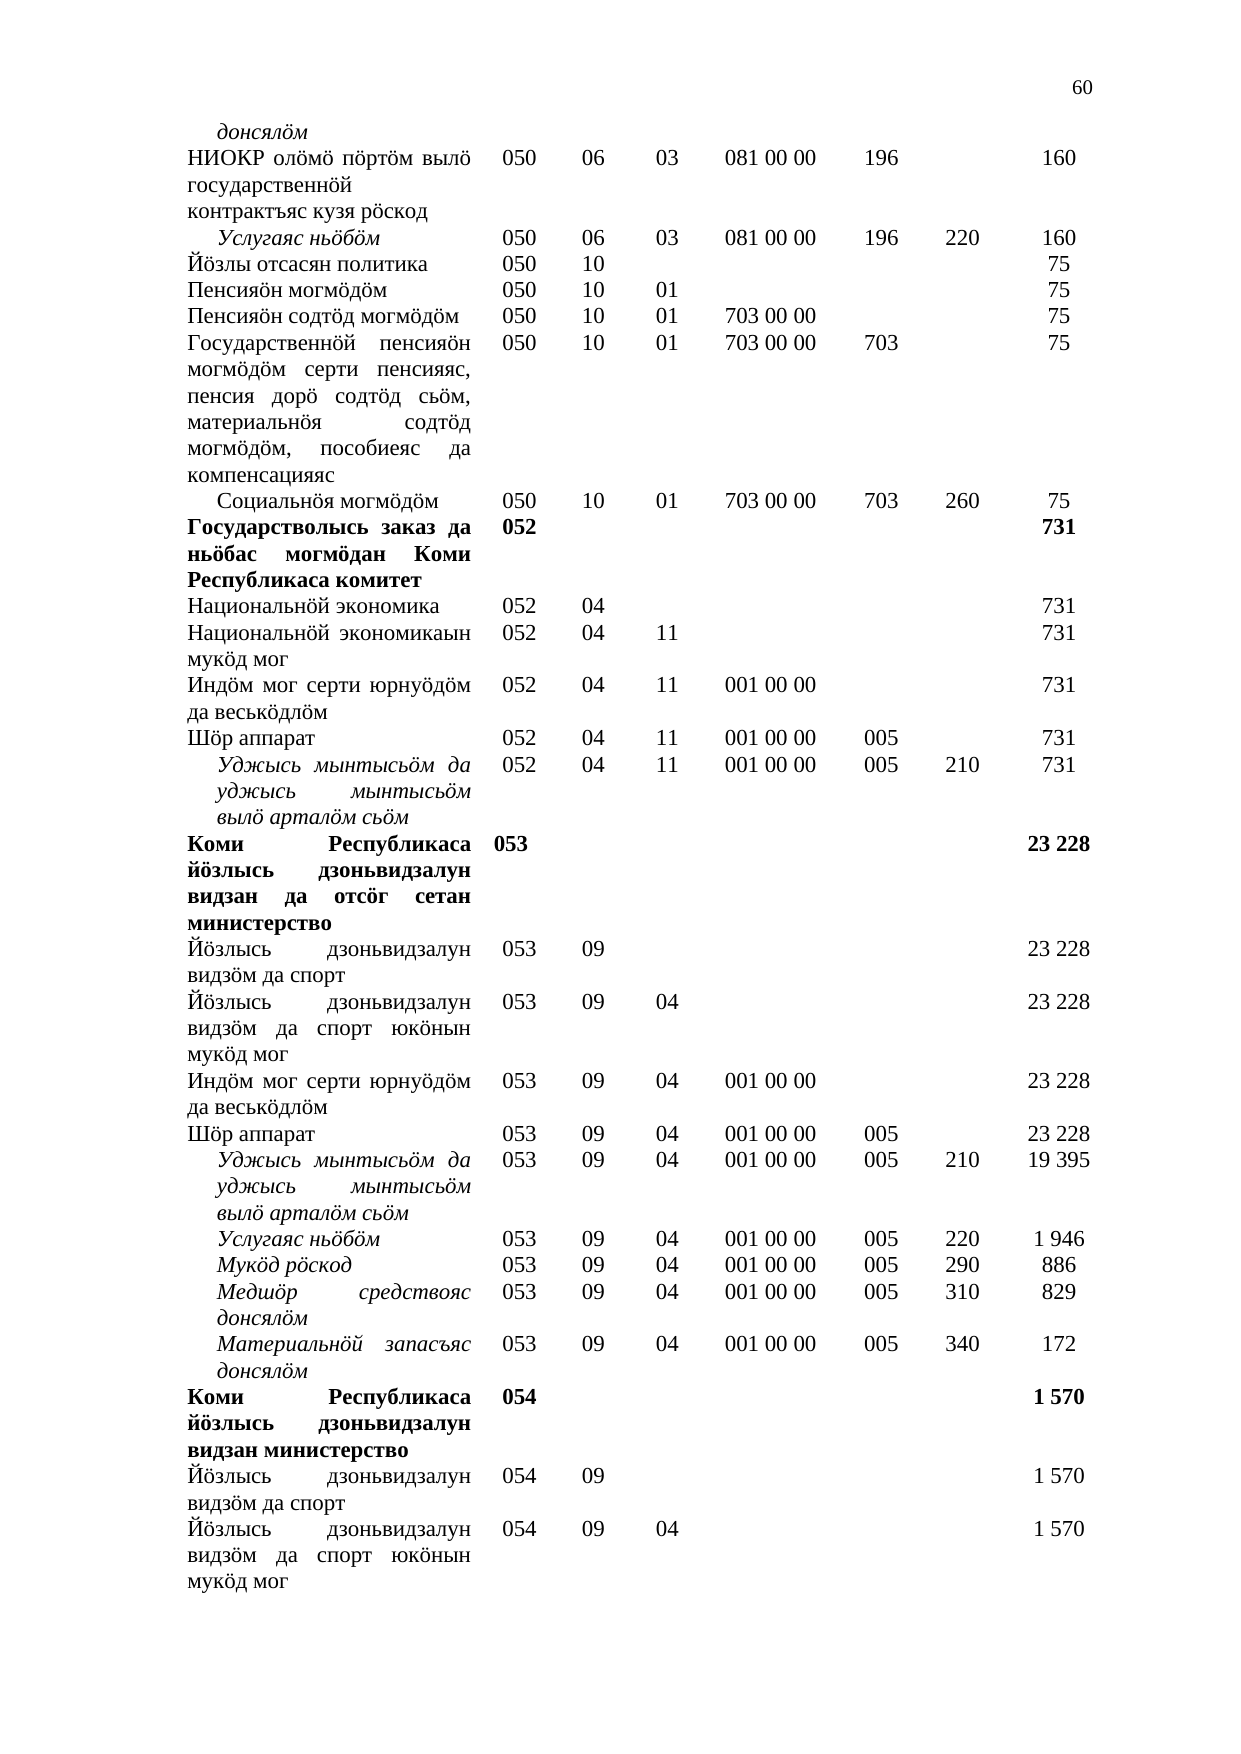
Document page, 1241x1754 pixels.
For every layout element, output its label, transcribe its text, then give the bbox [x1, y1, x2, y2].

table_cell [925, 1515, 999, 1594]
table_cell [925, 935, 999, 988]
table_cell 703 00 00 [704, 487, 837, 513]
table_cell 260 [925, 487, 999, 513]
table_cell [630, 1462, 704, 1515]
table_cell [704, 830, 837, 935]
table_cell 005 [837, 1120, 925, 1146]
table_cell 04 [556, 593, 630, 619]
table_cell 052 [482, 751, 556, 830]
table_cell 196 [837, 224, 925, 250]
table_cell [482, 118, 556, 144]
table_cell [999, 118, 1118, 144]
table_cell [704, 1515, 837, 1594]
table_cell [837, 1515, 925, 1594]
table_cell 731 [999, 672, 1118, 724]
table_cell 731 [999, 593, 1118, 619]
table_cell 001 00 00 [704, 1120, 837, 1146]
table_cell 01 [630, 329, 704, 487]
table_cell 09 [556, 1225, 630, 1251]
table_cell 054 [482, 1515, 556, 1594]
table_cell 053 [482, 1146, 556, 1225]
table_cell Пенсияöн содтöд могмöдöм [176, 303, 482, 329]
table_cell 053 [482, 1251, 556, 1278]
table_cell 75 [999, 276, 1118, 303]
table_cell 005 [837, 1330, 925, 1383]
table_cell [837, 1067, 925, 1119]
table_cell 01 [630, 303, 704, 329]
table_cell 1 570 [999, 1515, 1118, 1594]
table_cell [704, 935, 837, 988]
table_cell Социальнöя могмöдöм [176, 487, 482, 513]
table_cell [704, 276, 837, 303]
table_cell Шöр аппарат [176, 1120, 482, 1146]
table_cell [837, 830, 925, 935]
table_cell [925, 1383, 999, 1462]
table_cell 290 [925, 1251, 999, 1278]
table_cell [837, 672, 925, 724]
table_cell 053 [482, 1225, 556, 1251]
table_cell 210 [925, 751, 999, 830]
table_cell Йöзлысь дзоньвидзалун видзöм да спорт [176, 1462, 482, 1515]
table_cell [837, 593, 925, 619]
table_cell 01 [630, 276, 704, 303]
table_cell 23 228 [999, 830, 1118, 935]
table_cell 06 [556, 145, 630, 223]
table_cell 731 [999, 724, 1118, 751]
table_cell [925, 724, 999, 751]
table_cell Шöр аппарат [176, 724, 482, 751]
table_cell Государственнöй пенсияöн могмöдöм серти пенсияяс, пенсия дорö содтöд сьöм, материальнöя содтöд могмöдöм, пособиеяс да компенсацияяс [176, 329, 482, 487]
table_cell 053 [482, 1278, 556, 1330]
table_cell 160 [999, 145, 1118, 223]
table_cell 1 570 [999, 1383, 1118, 1462]
table_cell 005 [837, 751, 925, 830]
table_cell 001 00 00 [704, 1330, 837, 1383]
table_cell 886 [999, 1251, 1118, 1278]
table_cell 054 [482, 1462, 556, 1515]
table_cell 005 [837, 1251, 925, 1278]
table_cell Йöзлысь дзоньвидзалун видзöм да спорт юкöнын мукöд мог [176, 1515, 482, 1594]
table_cell [630, 593, 704, 619]
table_cell [925, 619, 999, 672]
table_cell [837, 514, 925, 592]
table_cell [704, 1462, 837, 1515]
table_cell Медшöр средствояс донсялöм [176, 1278, 482, 1330]
table_cell 1 570 [999, 1462, 1118, 1515]
table_cell 001 00 00 [704, 724, 837, 751]
table_cell 10 [556, 329, 630, 487]
table_cell [837, 1383, 925, 1462]
table_cell 11 [630, 751, 704, 830]
table_cell 005 [837, 1146, 925, 1225]
table_cell 09 [556, 1278, 630, 1330]
table_cell 10 [556, 250, 630, 276]
table_cell 081 00 00 [704, 145, 837, 223]
table_cell Йöзлы отсасян политика [176, 250, 482, 276]
table_cell Мукöд рöскод [176, 1251, 482, 1278]
table_cell 005 [837, 1278, 925, 1330]
table_cell 005 [837, 724, 925, 751]
table_cell [630, 514, 704, 592]
table_cell 75 [999, 250, 1118, 276]
table_cell Индöм мог серти юрнуöдöм да веськöдлöм [176, 672, 482, 724]
table_cell 050 [482, 276, 556, 303]
table_cell [704, 514, 837, 592]
table_cell 09 [556, 988, 630, 1067]
table_cell 172 [999, 1330, 1118, 1383]
table_cell 053 [482, 1067, 556, 1119]
table_cell 75 [999, 303, 1118, 329]
table_cell [925, 145, 999, 223]
table_cell Коми Республикаса йöзлысь дзоньвидзалун видзан да отсöг сетан министерство [176, 830, 482, 935]
table_cell 04 [556, 751, 630, 830]
table_cell 04 [630, 1251, 704, 1278]
table_cell 09 [556, 1515, 630, 1594]
table_cell 11 [630, 672, 704, 724]
table_cell 731 [999, 514, 1118, 592]
table_cell 081 00 00 [704, 224, 837, 250]
table_cell 10 [556, 303, 630, 329]
table_cell 04 [630, 1120, 704, 1146]
table_cell [630, 118, 704, 144]
table_cell 220 [925, 1225, 999, 1251]
table_cell [630, 830, 704, 935]
table_cell 050 [482, 145, 556, 223]
table_cell 23 228 [999, 935, 1118, 988]
table_cell [925, 1462, 999, 1515]
table_cell 04 [556, 672, 630, 724]
table_cell Уджысь мынтысьöм да уджысь мынтысьöм вылö арталöм сьöм [176, 1146, 482, 1225]
table_cell 310 [925, 1278, 999, 1330]
table_cell 09 [556, 1462, 630, 1515]
table_cell [837, 250, 925, 276]
table_cell 09 [556, 1120, 630, 1146]
table_cell Пенсияöн могмöдöм [176, 276, 482, 303]
table_cell 09 [556, 935, 630, 988]
table_cell [925, 1067, 999, 1119]
table_cell [630, 1383, 704, 1462]
table_cell 052 [482, 514, 556, 592]
table_cell 04 [630, 1225, 704, 1251]
table_cell [556, 830, 630, 935]
table_cell Материальнöй запасъяс донсялöм [176, 1330, 482, 1383]
table_cell 09 [556, 1330, 630, 1383]
table_cell 03 [630, 224, 704, 250]
table_cell 703 00 00 [704, 329, 837, 487]
table_cell Национальнöй экономикаын мукöд мог [176, 619, 482, 672]
table_cell [925, 593, 999, 619]
table_cell Услугаяс ньöбöм [176, 224, 482, 250]
table_cell 160 [999, 224, 1118, 250]
table_cell Индöм мог серти юрнуöдöм да веськöдлöм [176, 1067, 482, 1119]
table_cell 050 [482, 224, 556, 250]
table_cell 75 [999, 329, 1118, 487]
table_cell [837, 935, 925, 988]
table_cell [925, 1120, 999, 1146]
table_cell 04 [630, 1515, 704, 1594]
table_cell 001 00 00 [704, 1146, 837, 1225]
table_cell [704, 988, 837, 1067]
table_cell Услугаяс ньöбöм [176, 1225, 482, 1251]
table_cell 829 [999, 1278, 1118, 1330]
table_cell 09 [556, 1146, 630, 1225]
table_cell Йöзлысь дзоньвидзалун видзöм да спорт юкöнын мукöд мог [176, 988, 482, 1067]
table_cell 731 [999, 751, 1118, 830]
table_cell 340 [925, 1330, 999, 1383]
table_cell Коми Республикаса йöзлысь дзоньвидзалун видзан министерство [176, 1383, 482, 1462]
table_cell 050 [482, 329, 556, 487]
table_cell 053 [482, 1120, 556, 1146]
table_cell [704, 250, 837, 276]
table_cell [837, 303, 925, 329]
table_cell Национальнöй экономика [176, 593, 482, 619]
table_cell НИОКР олöмö пöртöм вылö государственнöй контрактъяс кузя рöскод [176, 145, 482, 223]
table_cell [556, 118, 630, 144]
table_cell 731 [999, 619, 1118, 672]
table_cell [925, 276, 999, 303]
table_cell 054 [482, 1383, 556, 1462]
table_cell Государстволысь заказ да ньöбас могмöдан Коми Республикаса комитет [176, 514, 482, 592]
table_cell 75 [999, 487, 1118, 513]
table_cell 1 946 [999, 1225, 1118, 1251]
table_cell [837, 988, 925, 1067]
table_cell 06 [556, 224, 630, 250]
table_cell [925, 672, 999, 724]
table_cell 053 [482, 830, 556, 935]
table_cell 050 [482, 487, 556, 513]
table_cell 703 00 00 [704, 303, 837, 329]
table_cell 11 [630, 724, 704, 751]
table_cell 09 [556, 1251, 630, 1278]
table_cell 703 [837, 329, 925, 487]
table_cell Уджысь мынтысьöм да уджысь мынтысьöм вылö арталöм сьöм [176, 751, 482, 830]
table_cell 04 [630, 1146, 704, 1225]
table_cell [925, 514, 999, 592]
table_cell 23 228 [999, 1120, 1118, 1146]
table_cell [837, 276, 925, 303]
table_cell 001 00 00 [704, 1278, 837, 1330]
table_cell 04 [630, 1067, 704, 1119]
table_cell [837, 1462, 925, 1515]
table_cell 01 [630, 487, 704, 513]
table_cell [925, 988, 999, 1067]
table_cell 03 [630, 145, 704, 223]
table_cell 210 [925, 1146, 999, 1225]
table_cell 053 [482, 988, 556, 1067]
table_cell донсялöм [176, 118, 482, 144]
table_cell 19 395 [999, 1146, 1118, 1225]
table_cell 001 00 00 [704, 1251, 837, 1278]
table_cell 001 00 00 [704, 751, 837, 830]
table_cell [704, 1383, 837, 1462]
table_cell 10 [556, 487, 630, 513]
table_cell 001 00 00 [704, 672, 837, 724]
table_cell 09 [556, 1067, 630, 1119]
table_cell [837, 619, 925, 672]
table_cell 04 [630, 1330, 704, 1383]
table_cell 04 [630, 988, 704, 1067]
table_cell 23 228 [999, 1067, 1118, 1119]
table_cell 053 [482, 1330, 556, 1383]
table_cell 052 [482, 672, 556, 724]
table_cell 703 [837, 487, 925, 513]
table_cell [925, 118, 999, 144]
table_cell 001 00 00 [704, 1067, 837, 1119]
table_cell 052 [482, 619, 556, 672]
table_cell [630, 250, 704, 276]
table_cell [556, 514, 630, 592]
table_cell 050 [482, 303, 556, 329]
table_cell 050 [482, 250, 556, 276]
table_cell 196 [837, 145, 925, 223]
table_cell [925, 329, 999, 487]
table_cell [704, 593, 837, 619]
table_cell [925, 830, 999, 935]
table_cell [556, 1383, 630, 1462]
table_cell 220 [925, 224, 999, 250]
table_cell 04 [630, 1278, 704, 1330]
table_cell [925, 303, 999, 329]
table_cell 10 [556, 276, 630, 303]
table_cell 005 [837, 1225, 925, 1251]
table_cell 052 [482, 724, 556, 751]
table_cell [704, 118, 837, 144]
table_cell 04 [556, 619, 630, 672]
table_cell Йöзлысь дзоньвидзалун видзöм да спорт [176, 935, 482, 988]
table_cell 001 00 00 [704, 1225, 837, 1251]
table_cell 11 [630, 619, 704, 672]
table_cell 053 [482, 935, 556, 988]
table_cell [837, 118, 925, 144]
table_cell 04 [556, 724, 630, 751]
table_cell 052 [482, 593, 556, 619]
table_cell [925, 250, 999, 276]
table_cell [630, 935, 704, 988]
table_cell [704, 619, 837, 672]
table_cell 23 228 [999, 988, 1118, 1067]
